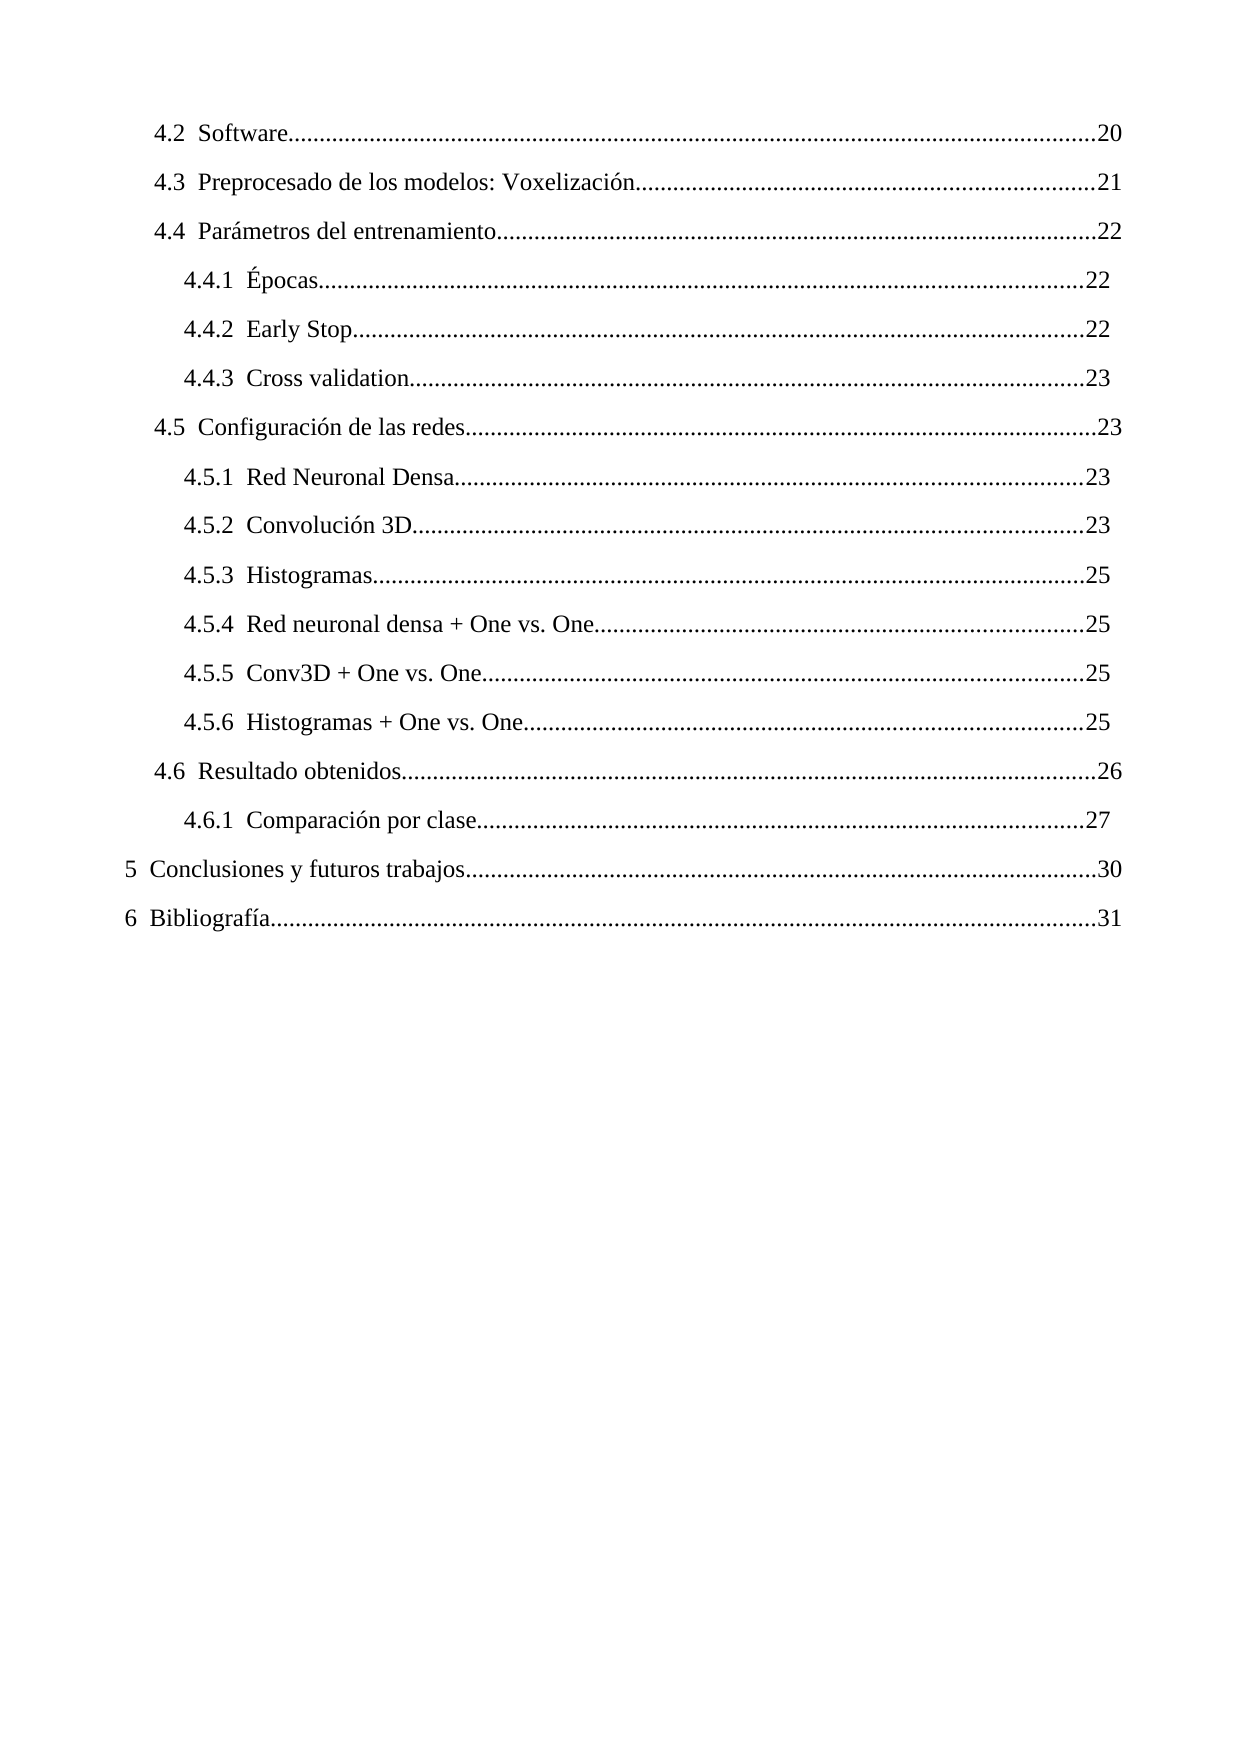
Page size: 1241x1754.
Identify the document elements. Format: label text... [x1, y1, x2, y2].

text 4.4.1 Épocas 22 [177, 265, 1110, 294]
text 4.5.3 Histogramas 25 [177, 560, 1110, 588]
text 4.4.2 Early Stop 22 [177, 314, 1110, 343]
text 4.6.1 Comparación por clase 27 [177, 805, 1110, 834]
text 4.2 Software 20 [148, 118, 1122, 147]
text 4.4 Parámetros del entrenamiento 22 [148, 216, 1122, 245]
text 6 Bibliografía 31 [118, 903, 1122, 932]
text 4.5.1 Red Neuronal Densa 23 [177, 462, 1110, 490]
text 5 Conclusiones y futuros trabajos 30 [118, 854, 1122, 883]
text 4.4.3 Cross validation 23 [177, 363, 1110, 392]
text 4.5.4 Red neuronal densa + One vs. One 25 [177, 609, 1110, 637]
text 4.6 Resultado obtenidos 26 [148, 756, 1122, 785]
text 4.5 Configuración de las redes 23 [148, 412, 1122, 441]
text 4.5.2 Convolución 3D 23 [177, 511, 1110, 539]
text 4.3 Preprocesado de los modelos: Voxelización 21 [148, 167, 1122, 196]
text 4.5.6 Histogramas + One vs. One 25 [177, 707, 1110, 736]
text 4.5.5 Conv3D + One vs. One 25 [177, 658, 1110, 687]
